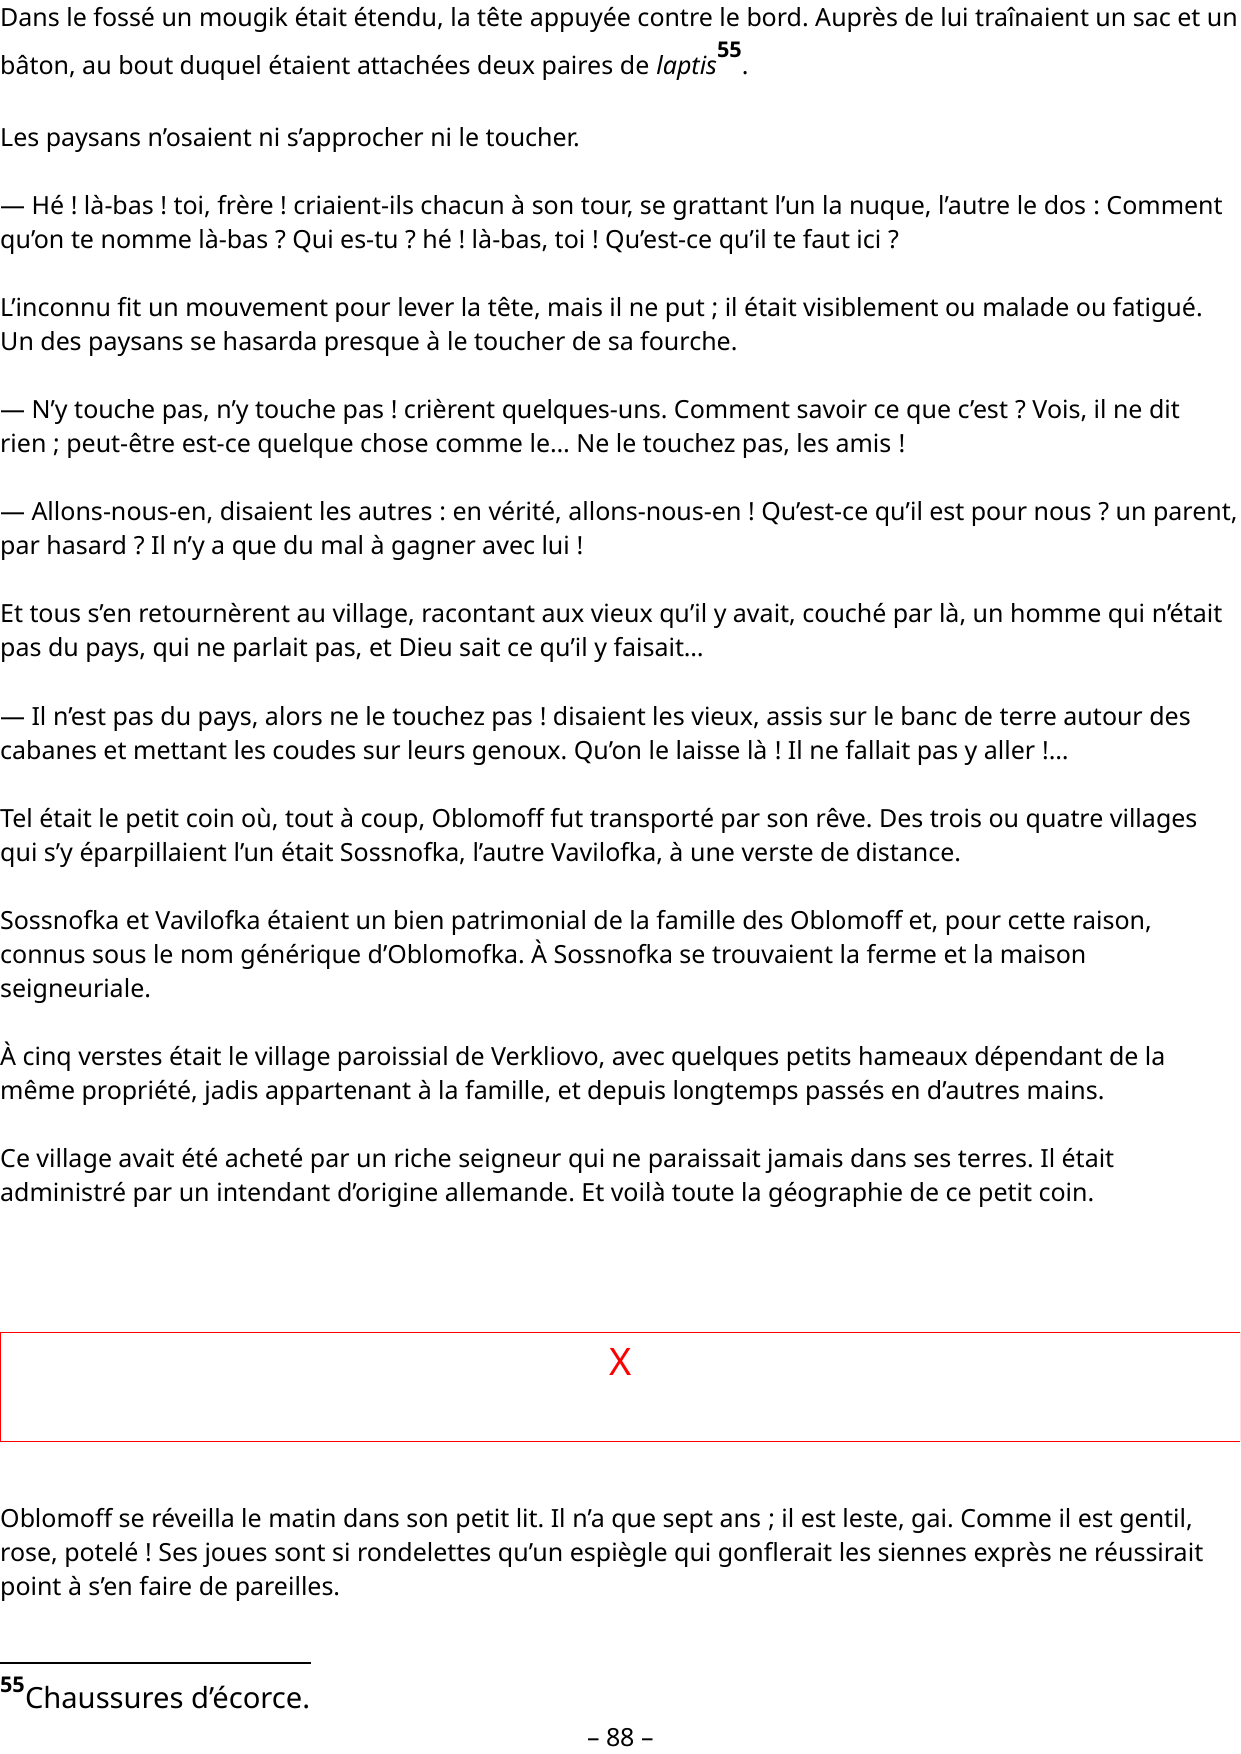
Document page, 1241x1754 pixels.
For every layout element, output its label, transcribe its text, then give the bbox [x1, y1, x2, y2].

text Dans le fossé un mougik était étendu, la tête appuyée contre le bord. Auprès de lui traînaient un sac et un bâton, au bout duquel étaient attachées deux paires de laptis. [0, 0, 1240, 85]
text Ce village avait été acheté par un riche seigneur qui ne paraissait jamais dans ses terres. Il était administré par un intendant d’origine allemande. Et voilà toute la géographie de ce petit coin. [0, 1141, 1240, 1209]
text — Il n’est pas du pays, alors ne le touchez pas ! disaient les vieux, assis sur le banc de terre autour des cabanes et mettant les coudes sur leurs genoux. Qu’on le laisse là ! Il ne fallait pas y aller !… [0, 698, 1240, 766]
text — Allons-nous-en, disaient les autres : en vérité, allons-nous-en ! Qu’est-ce qu’il est pour nous ? un parent, par hasard ? Il n’y a que du mal à gagner avec lui ! [0, 494, 1240, 562]
text Chaussures d’écorce. [0, 1669, 1240, 1720]
text Oblomoff se réveilla le matin dans son petit lit. Il n’a que sept ans ; il est leste, gai. Comme il est gentil, rose, potelé ! Ses joues sont si rondelettes qu’un espiègle qui gonflerait les siennes exprès ne réussirait point à s’en faire de pareilles. [0, 1500, 1240, 1602]
text À cinq verstes était le village paroissial de Verkliovo, avec quelques petits hameaux dépendant de la même propriété, jadis appartenant à la famille, et depuis longtemps passés en d’autres mains. [0, 1039, 1240, 1107]
text Sossnofka et Vavilofka étaient un bien patrimonial de la famille des Oblomoff et, pour cette raison, connus sous le nom générique d’Oblomofka. À Sossnofka se trouvaient la ferme et la maison seigneuriale. [0, 903, 1240, 1005]
text — Hé ! là-bas ! toi, frère ! criaient-ils chacun à son tour, se grattant l’un la nuque, l’autre le dos : Comment qu’on te nomme là-bas ? Qui es-tu ? hé ! là-bas, toi ! Qu’est-ce qu’il te faut ici ? [0, 187, 1240, 255]
text Et tous s’en retournèrent au village, racontant aux vieux qu’il y avait, couché par là, un homme qui n’était pas du pays, qui ne parlait pas, et Dieu sait ce qu’il y faisait… [0, 596, 1240, 664]
subtitle X [1, 1333, 1240, 1441]
text — N’y touche pas, n’y touche pas ! crièrent quelques-uns. Comment savoir ce que c’est ? Vois, il ne dit rien ; peut-être est-ce quelque chose comme le… Ne le touchez pas, les amis ! [0, 392, 1240, 460]
text L’inconnu fit un mouvement pour lever la tête, mais il ne put ; il était visiblement ou malade ou fatigué. Un des paysans se hasarda presque à le toucher de sa fourche. [0, 289, 1240, 358]
text Les paysans n’osaient ni s’approcher ni le toucher. [0, 119, 1240, 153]
text Tel était le petit coin où, tout à coup, Oblomoff fut transporté par son rêve. Des trois ou quatre villages qui s’y éparpillaient l’un était Sossnofka, l’autre Vavilofka, à une verste de distance. [0, 800, 1240, 868]
